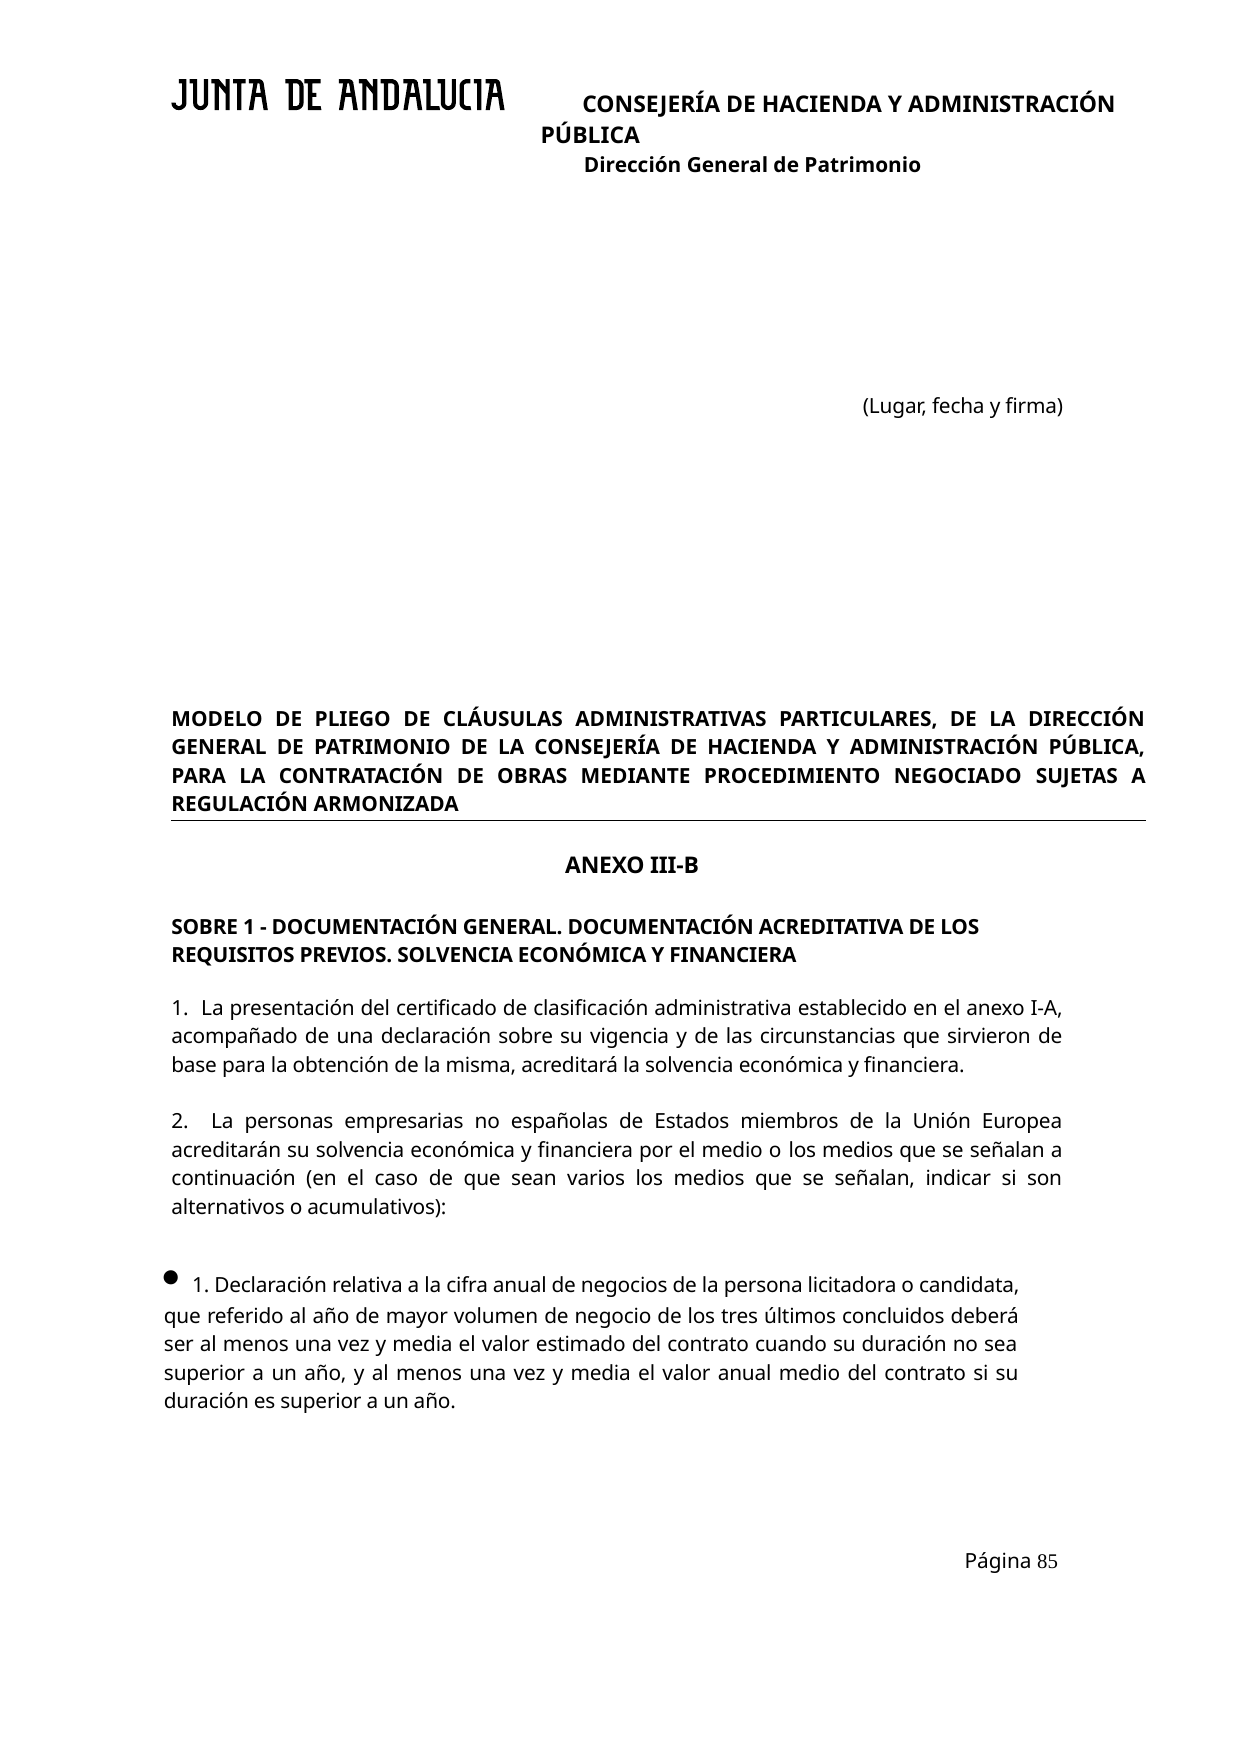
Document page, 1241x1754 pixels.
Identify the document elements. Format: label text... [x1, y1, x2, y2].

text (Lugar, fecha y firma) [171, 391, 1063, 420]
text ANEXO III-B [201, 849, 1063, 881]
text SOBRE 1 - DOCUMENTACIÓN GENERAL. DOCUMENTACIÓN ACREDITATIVA DE LOS REQUISITOS PREVIOS. SOLVENCIA ECONÓMICA Y FINANCIERA [171, 912, 1063, 969]
text  1. Declaración relativa a la cifra anual de negocios de la persona licitadora o candidata, que referido al año de mayor volumen de negocio de los tres últimos concluidos deberá ser al menos una vez y media el valor estimado del contrato cuando su duración no sea superior a un año, y al menos una vez y media el valor anual medio del contrato si su duración es superior a un año. [164, 1263, 1019, 1415]
text 1. La presentación del certificado de clasificación administrativa establecido en el anexo I-A, acompañado de una declaración sobre su vigencia y de las circunstancias que sirvieron de base para la obtención de la misma, acreditará la solvencia económica y financiera. [171, 993, 1063, 1078]
text MODELO DE PLIEGO DE CLÁUSULAS ADMINISTRATIVAS PARTICULARES, DE LA DIRECCIÓN GENERAL DE PATRIMONIO DE LA CONSEJERÍA DE HACIENDA Y ADMINISTRACIÓN PÚBLICA, PARA LA CONTRATACIÓN DE OBRAS MEDIANTE PROCEDIMIENTO NEGOCIADO SUJETAS A REGULACIÓN ARMONIZADA [171, 704, 1146, 820]
text 2. La personas empresarias no españolas de Estados miembros de la Unión Europea acreditarán su solvencia económica y financiera por el medio o los medios que se señalan a continuación (en el caso de que sean varios los medios que se señalan, indicar si son alternativos o acumulativos): [171, 1107, 1063, 1220]
